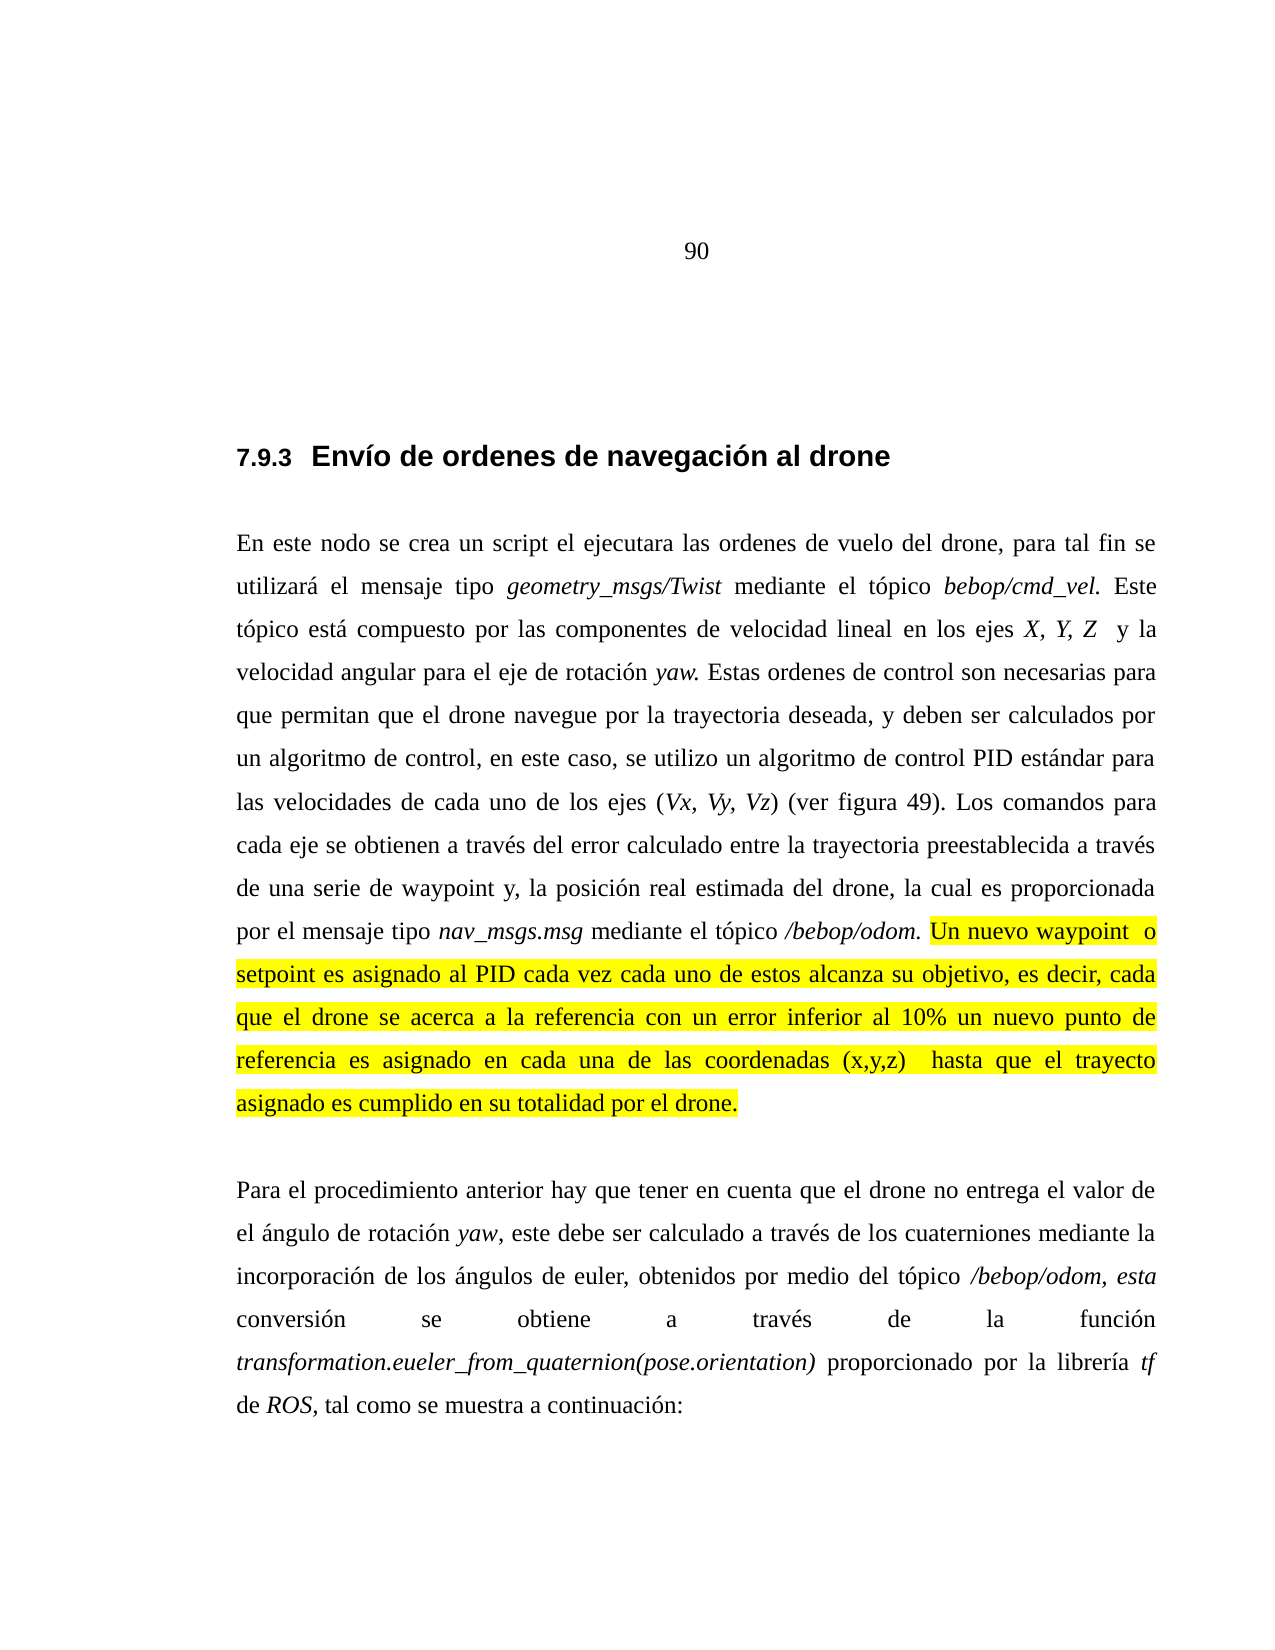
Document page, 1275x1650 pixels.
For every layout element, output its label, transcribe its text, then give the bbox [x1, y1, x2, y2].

subtitle Envío de ordenes de navegación al drone [236, 438, 1157, 472]
text Para el procedimiento anterior hay que tener en cuenta que el drone no entrega el valor de el ángulo de rotación yaw, este debe ser calculado a través de los cuaterniones mediante la incorporación de los ángulos de euler, obtenidos por medio del tópico /bebop/odom, esta conversión se obtiene a través de la función transformation.eueler_from_quaternion(pose.orientation) proporcionado por la librería tf de ROS, tal como se muestra a continuación: [236, 1175, 1157, 1419]
text En este nodo se crea un script el ejecutara las ordenes de vuelo del drone, para tal fin se utilizará el mensaje tipo geometry_msgs/Twist mediante el tópico bebop/cmd_vel. Este tópico está compuesto por las componentes de velocidad lineal en los ejes X, Y, Z y la velocidad angular para el eje de rotación yaw. Estas ordenes de control son necesarias para que permitan que el drone navegue por la trayectoria deseada, y deben ser calculados por un algoritmo de control, en este caso, se utilizo un algoritmo de control PID estándar para las velocidades de cada uno de los ejes (Vx, Vy, Vz) (ver figura 49). Los comandos para cada eje se obtienen a través del error calculado entre la trayectoria preestablecida a través de una serie de waypoint y, la posición real estimada del drone, la cual es proporcionada por el mensaje tipo nav_msgs.msg mediante el tópico /bebop/odom. Un nuevo waypoint o setpoint es asignado al PID cada vez cada uno de estos alcanza su objetivo, es decir, cada que el drone se acerca a la referencia con un error inferior al 10% un nuevo punto de referencia es asignado en cada una de las coordenadas (x,y,z) hasta que el trayecto asignado es cumplido en su totalidad por el drone. [236, 528, 1157, 1117]
